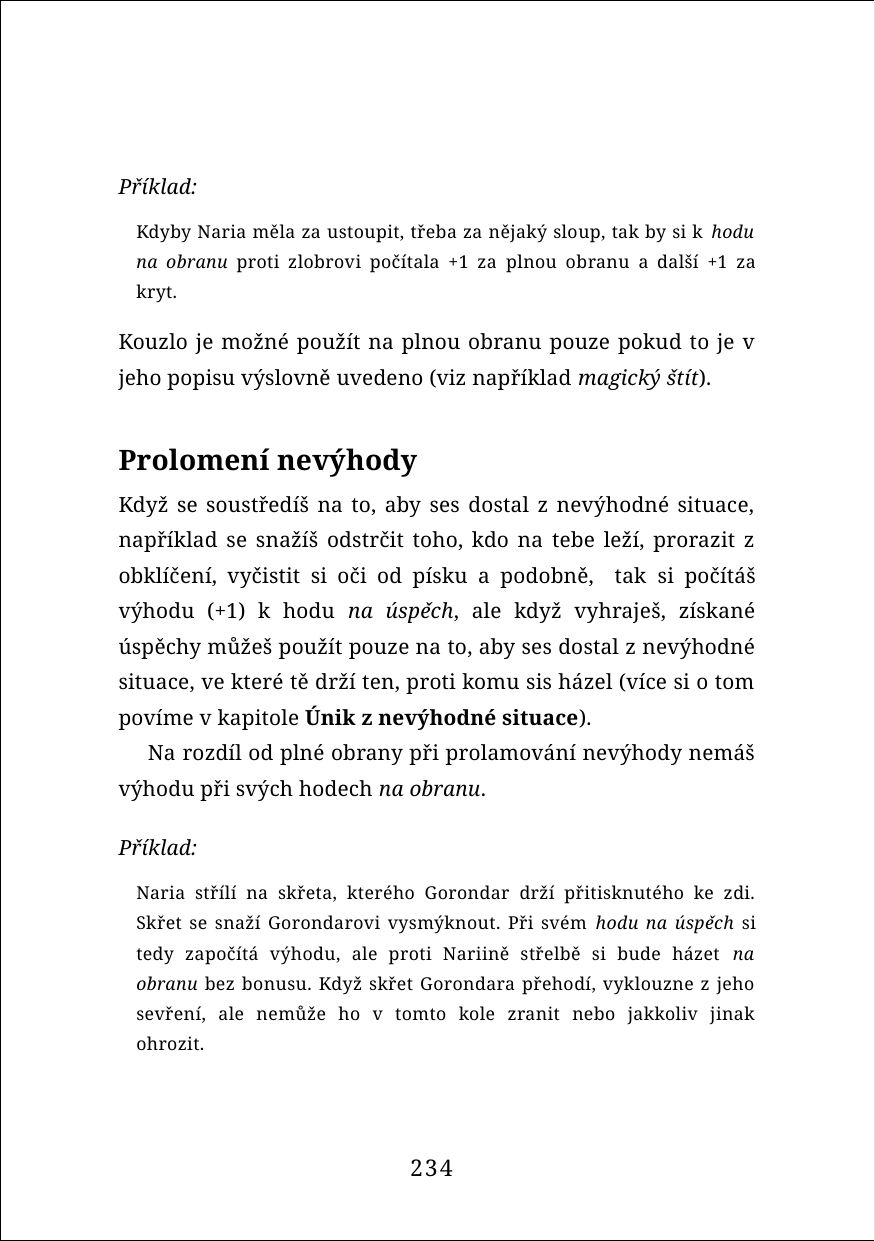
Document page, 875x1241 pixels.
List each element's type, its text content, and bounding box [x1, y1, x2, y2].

text Kouzlo je možné použít na plnou obranu pouze pokud to je v jeho popisu výslovně uvedeno (viz například magický štít). [118, 327, 756, 391]
text Kdyby Naria měla za ustoupit, třeba za nějaký sloup, tak by si k hodu na obranu proti zlobrovi počítala +1 za plnou obranu a další +1 za kryt. [136, 219, 756, 304]
text Naria střílí na skřeta, kterého Gorondar drží přitisknutého ke zdi. Skřet se snaží Gorondarovi vysmýknout. Při svém hodu na úspěch si tedy započítá výhodu, ale proti Nariině střelbě si bude házet na obranu bez bonusu. Když skřet Gorondara přehodí, vyklouzne z jeho sevření, ale nemůže ho v tomto kole zranit nebo jakkoliv jinak ohrozit. [136, 881, 756, 1056]
text Příklad: [118, 172, 756, 200]
subtitle Prolomení nevýhody [118, 440, 756, 478]
text Když se soustředíš na to, aby ses dostal z nevýhodné situace, například se snažíš odstrčit toho, kdo na tebe leží, prorazit z obklíčení, vyčistit si oči od písku a podobně, tak si počítáš výhodu (+1) k hodu na úspěch, ale když vyhraješ, získané úspěchy můžeš použít pouze na to, aby ses dostal z nevýhodné situace, ve které tě drží ten, proti komu sis házel (více si o tom povíme v kapitole Únik z nevýhodné situace). Na rozdíl od plné obrany při prolamování nevýhody nemáš výhodu při svých hodech na obranu. [118, 490, 756, 802]
text Příklad: [118, 833, 756, 862]
